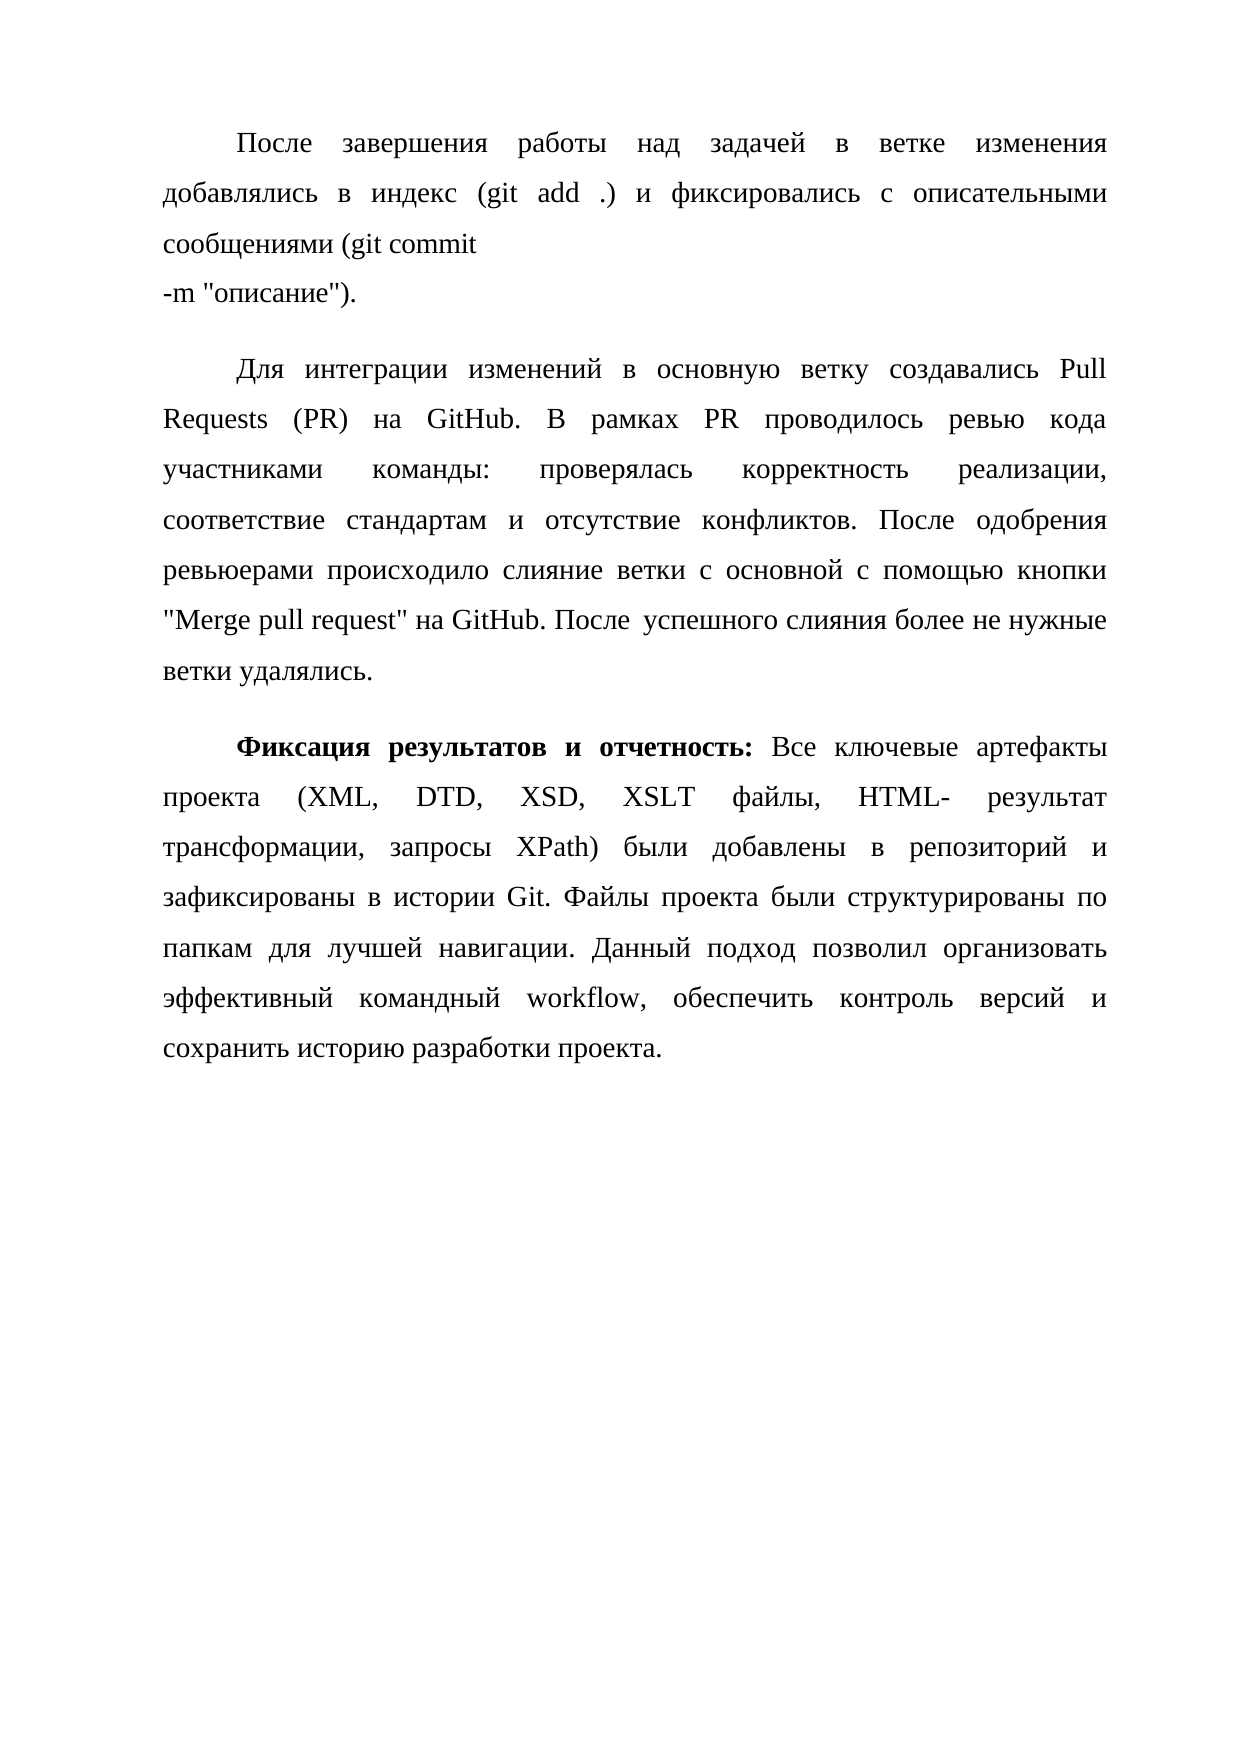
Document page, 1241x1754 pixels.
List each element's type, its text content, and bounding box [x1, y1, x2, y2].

text -m "описание"). [163, 276, 1122, 309]
text Для интеграции изменений в основную ветку создавались Pull Requests (PR) на GitHub. В рамках PR проводилось ревью кода участниками команды: проверялась корректность реализации, соответствие стандартам и отсутствие конфликтов. После одобрения ревьюерами происходило слияние ветки с основной с помощью кнопки "Merge pull request" на GitHub. После успешного слияния более не нужные ветки удалялись. [163, 351, 1108, 686]
text Фиксация результатов и отчетность: Все ключевые артефакты проекта (XML, DTD, XSD, XSLT файлы, HTML- результат трансформации, запросы XPath) были добавлены в репозиторий и зафиксированы в истории Git. Файлы проекта были структурированы по папкам для лучшей навигации. Данный подход позволил организовать эффективный командный workflow, обеспечить контроль версий и сохранить историю разработки проекта. [163, 729, 1108, 1064]
text После завершения работы над задачей в ветке изменения добавлялись в индекс (git add .) и фиксировались с описательными сообщениями (git commit [163, 125, 1107, 259]
